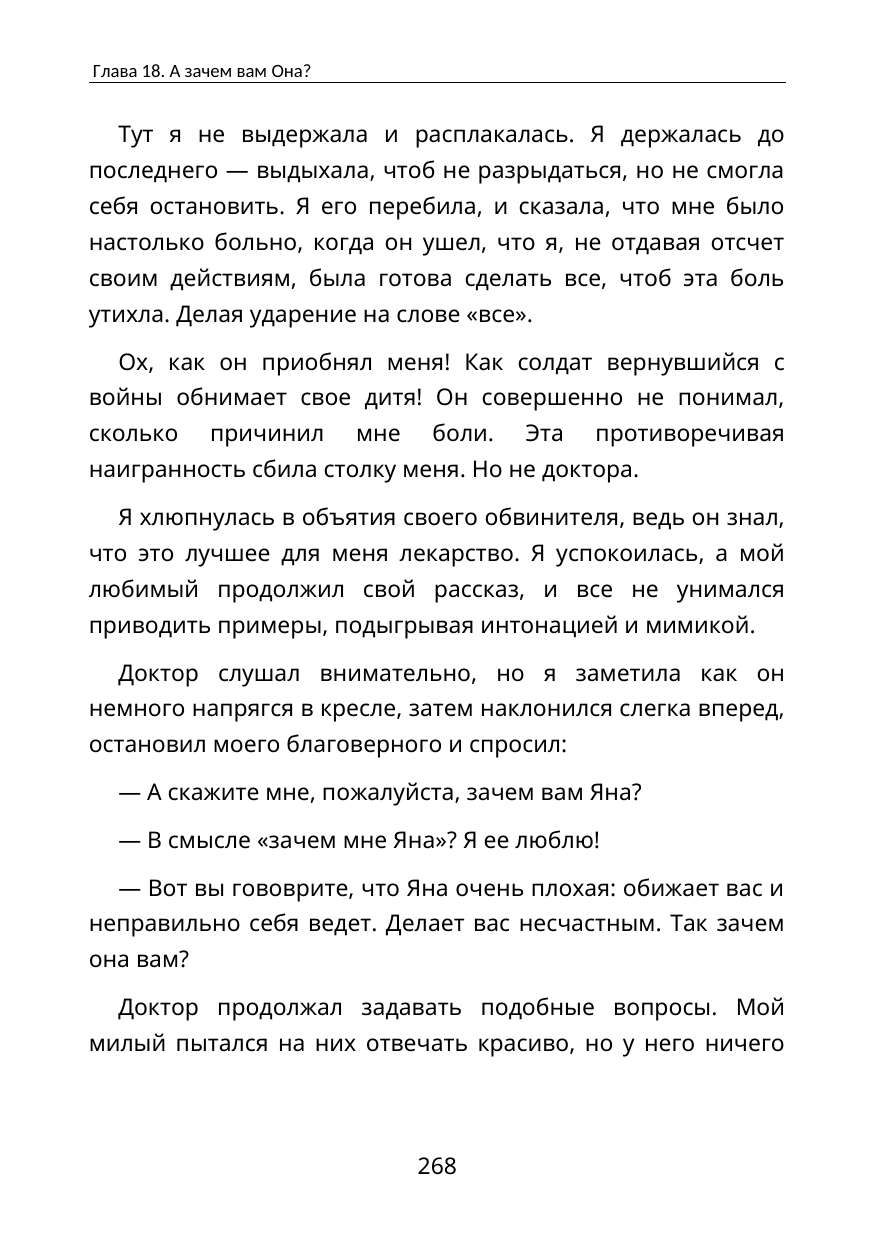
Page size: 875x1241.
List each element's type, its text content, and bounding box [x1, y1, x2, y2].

text Доктор слушал внимательно, но я заметила как он немного напрягся в кресле, затем наклонился слегка вперед, остановил моего благоверного и спросил: [88, 656, 786, 759]
text — В смысле «зачем мне Яна»? Я ее люблю! [88, 824, 786, 855]
text Я хлюпнулась в объятия своего обвинителя, ведь он знал, что это лучшее для меня лекарство. Я успокоилась, а мой любимый продолжил свой рассказ, и все не унимался приводить примеры, подыгрывая интонацией и мимикой. [88, 501, 786, 640]
text Тут я не выдержала и расплакалась. Я держалась до последнего — выдыхала, чтоб не разрыдаться, но не смогла себя остановить. Я его перебила, и сказала, что мне было настолько больно, когда он ушел, что я, не отдавая отсчет своим действиям, была готова сделать все, чтоб эта боль утихла. Делая ударение на слове «все». [88, 118, 786, 329]
text — Вот вы гововрите, что Яна очень плохая: обижает вас и неправильно себя ведет. Делает вас несчастным. Так зачем она вам? [88, 871, 786, 974]
text Доктор продолжал задавать подобные вопросы. Мой милый пытался на них отвечать красиво, но у него ничего [88, 991, 786, 1058]
text Ох, как он приобнял меня! Как солдат вернувшийся с войны обнимает свое дитя! Он совершенно не понимал, сколько причинил мне боли. Эта противоречивая наигранность сбила столку меня. Но не доктора. [88, 345, 786, 484]
text — А скажите мне, пожалуйста, зачем вам Яна? [88, 776, 786, 807]
